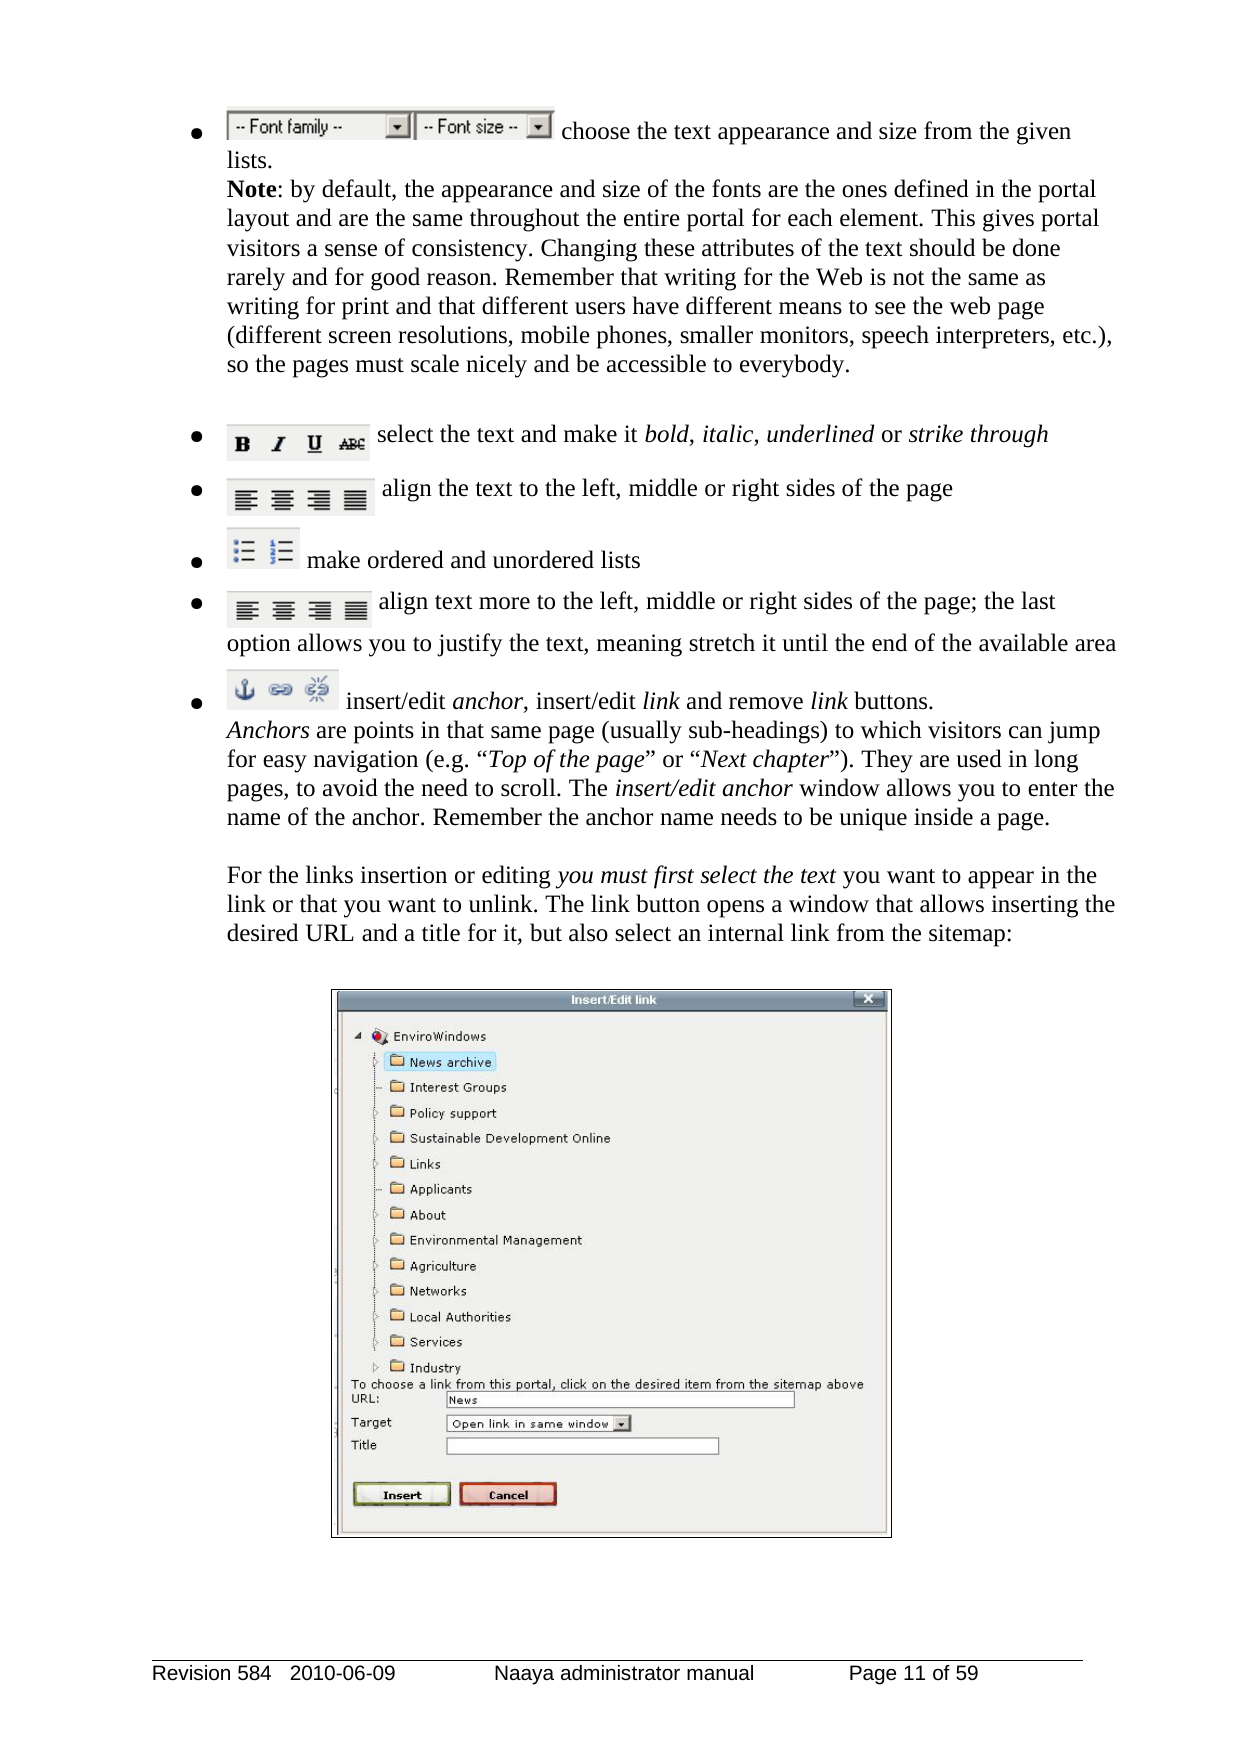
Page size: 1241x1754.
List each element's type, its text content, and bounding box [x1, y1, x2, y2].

picture [334, 991, 888, 1535]
list choose the text appearance and size from the given lists. Note: by default, the appearance and size of the fonts are the ones defined in the portal layout and are the same throughout the entire portal for each element. This gives portal visitors a sense of consistency. Changing these attributes of the text should be done rarely and for good reason. Remember that writing for the Web is not the same as writing for print and that different users have different means to see the web page (different screen resolutions, mobile phones, smaller monitors, speech interpreters, etc.), so the pages must scale nicely and be accessible to everybody. [189, 107, 1120, 407]
picture [226, 106, 555, 140]
list select the text and make it bold, italic, underlined or strike through [189, 418, 1120, 461]
picture [226, 423, 371, 461]
picture [226, 591, 372, 628]
list insert/edit anchor, insert/edit link and remove link buttons. Anchors are points in that same page (usually sub-headings) to which visitors can jump for easy navigation (e.g. “Top of the page” or “Next chapter”). They are used in long pages, to avoid the need to scroll. The insert/edit anchor window allows you to enter the name of the anchor. Remember the anchor name needs to be unique inside a page. For the links insertion or editing you must first select the text you want to appear in the link or that you want to unlink. The link button opens a window that allows inserting the desired URL and a title for it, but also select an internal link from the sitemap: [189, 669, 1120, 947]
list align text more to the left, middle or right sides of the page; the last option allows you to justify the text, meaning stretch it until the end of the available area [189, 586, 1120, 657]
picture [226, 668, 339, 710]
list align the text to the left, middle or right sides of the page [189, 473, 1120, 515]
list make ordered and unordered lists [189, 527, 1120, 574]
